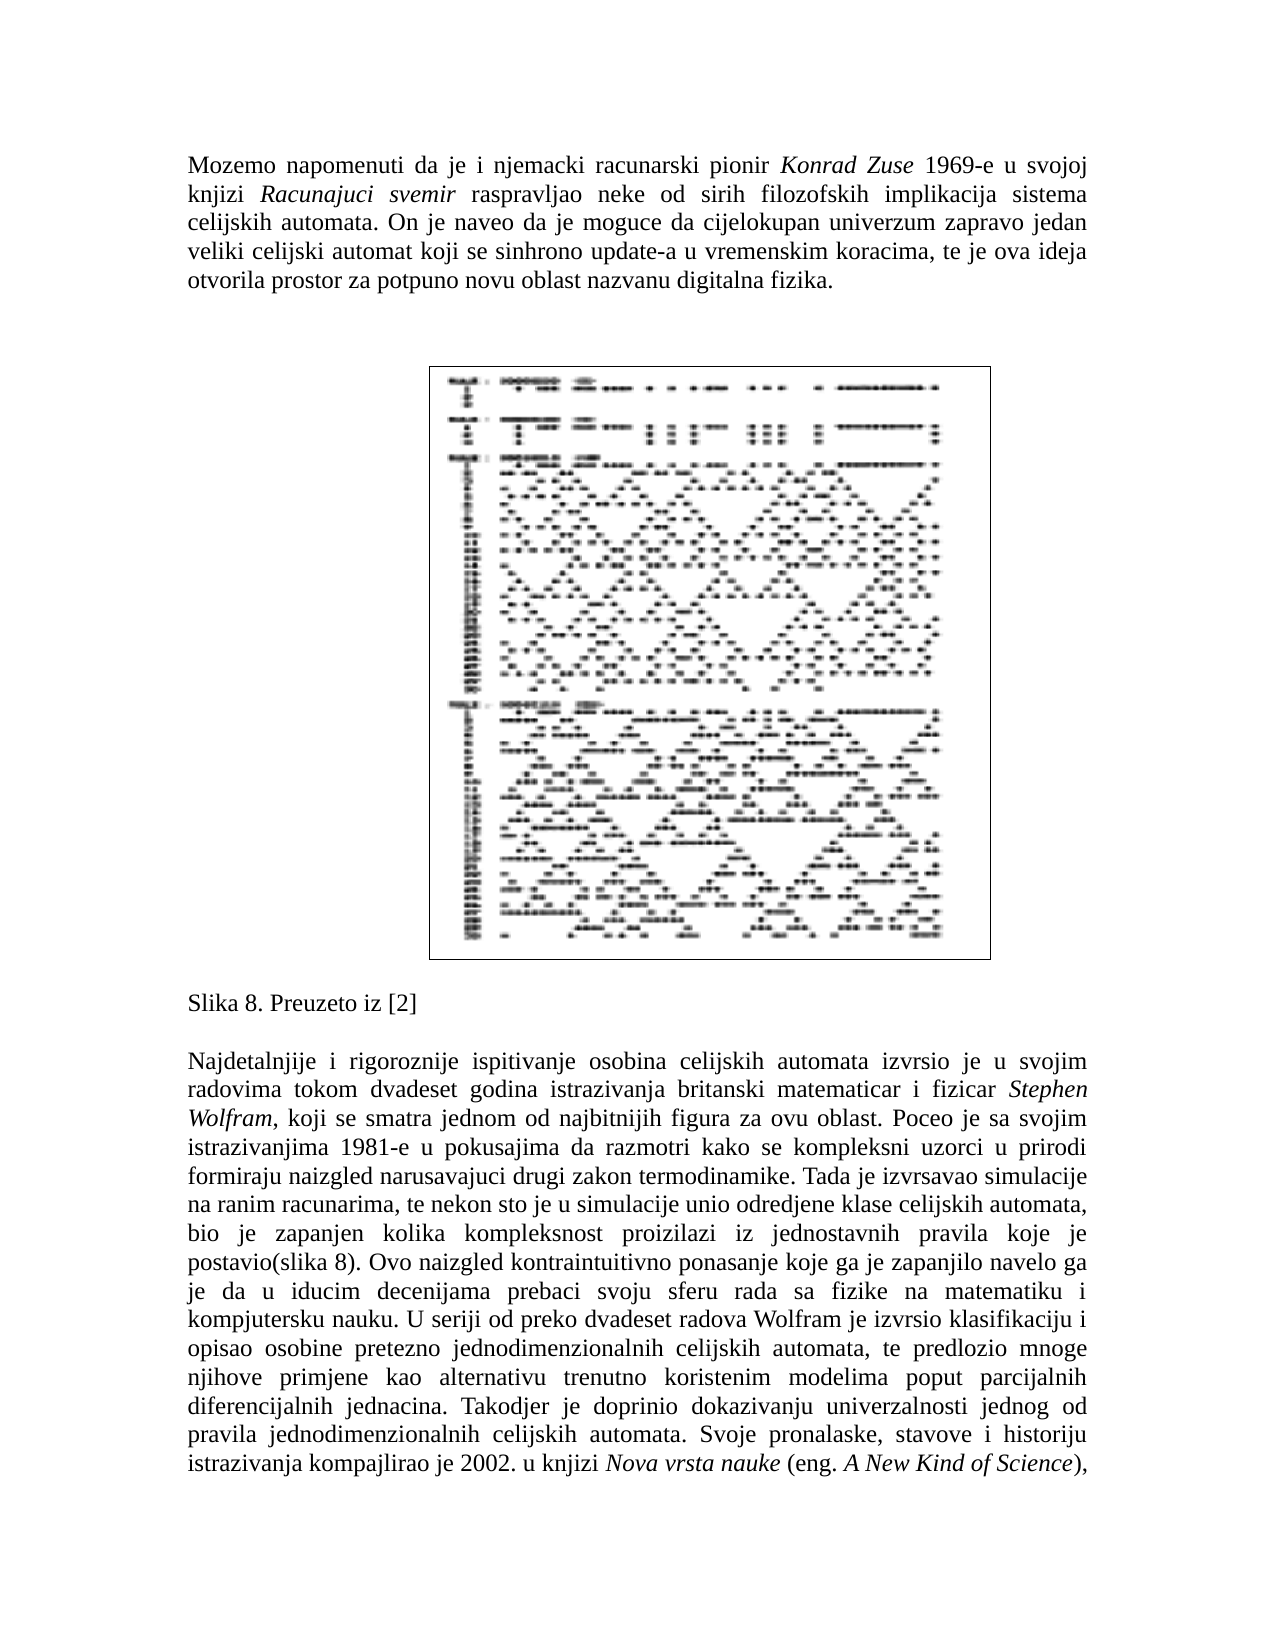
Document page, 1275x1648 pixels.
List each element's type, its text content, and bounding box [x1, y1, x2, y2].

text Najdetalnjije i rigoroznije ispitivanje osobina celijskih automata izvrsio je u svojim radovima tokom dvadeset godina istrazivanja britanski matematicar i fizicar Stephen Wolfram, koji se smatra jednom od najbitnijih figura za ovu oblast. Poceo je sa svojim istrazivanjima 1981-e u pokusajima da razmotri kako se kompleksni uzorci u prirodi formiraju naizgled narusavajuci drugi zakon termodinamike. Tada je izvrsavao simulacije na ranim racunarima, te nekon sto je u simulacije unio odredjene klase celijskih automata, bio je zapanjen kolika kompleksnost proizilazi iz jednostavnih pravila koje je postavio(slika 8). Ovo naizgled kontraintuitivno ponasanje koje ga je zapanjilo navelo ga je da u iducim decenijama prebaci svoju sferu rada sa fizike na matematiku i kompjutersku nauku. U seriji od preko dvadeset radova Wolfram je izvrsio klasifikaciju i opisao osobine pretezno jednodimenzionalnih celijskih automata, te predlozio mnoge njihove primjene kao alternativu trenutno koristenim modelima poput parcijalnih diferencijalnih jednacina. Takodjer je doprinio dokazivanju univerzalnosti jednog od pravila jednodimenzionalnih celijskih automata. Svoje pronalaske, stavove i historiju istrazivanja kompajlirao je 2002. u knjizi Nova vrsta nauke (eng. A New Kind of Science), [187, 1046, 1088, 1477]
text Slika 8. Preuzeto iz [2] [187, 988, 1088, 1017]
text [430, 367, 990, 959]
text Mozemo napomenuti da je i njemacki racunarski pionir Konrad Zuse 1969-e u svojoj knjizi Racunajuci svemir raspravljao neke od sirih filozofskih implikacija sistema celijskih automata. On je naveo da je moguce da cijelokupan univerzum zapravo jedan veliki celijski automat koji se sinhrono update-a u vremenskim koracima, te je ova ideja otvorila prostor za potpuno novu oblast nazvanu digitalna fizika. [187, 150, 1088, 294]
picture [432, 369, 987, 957]
